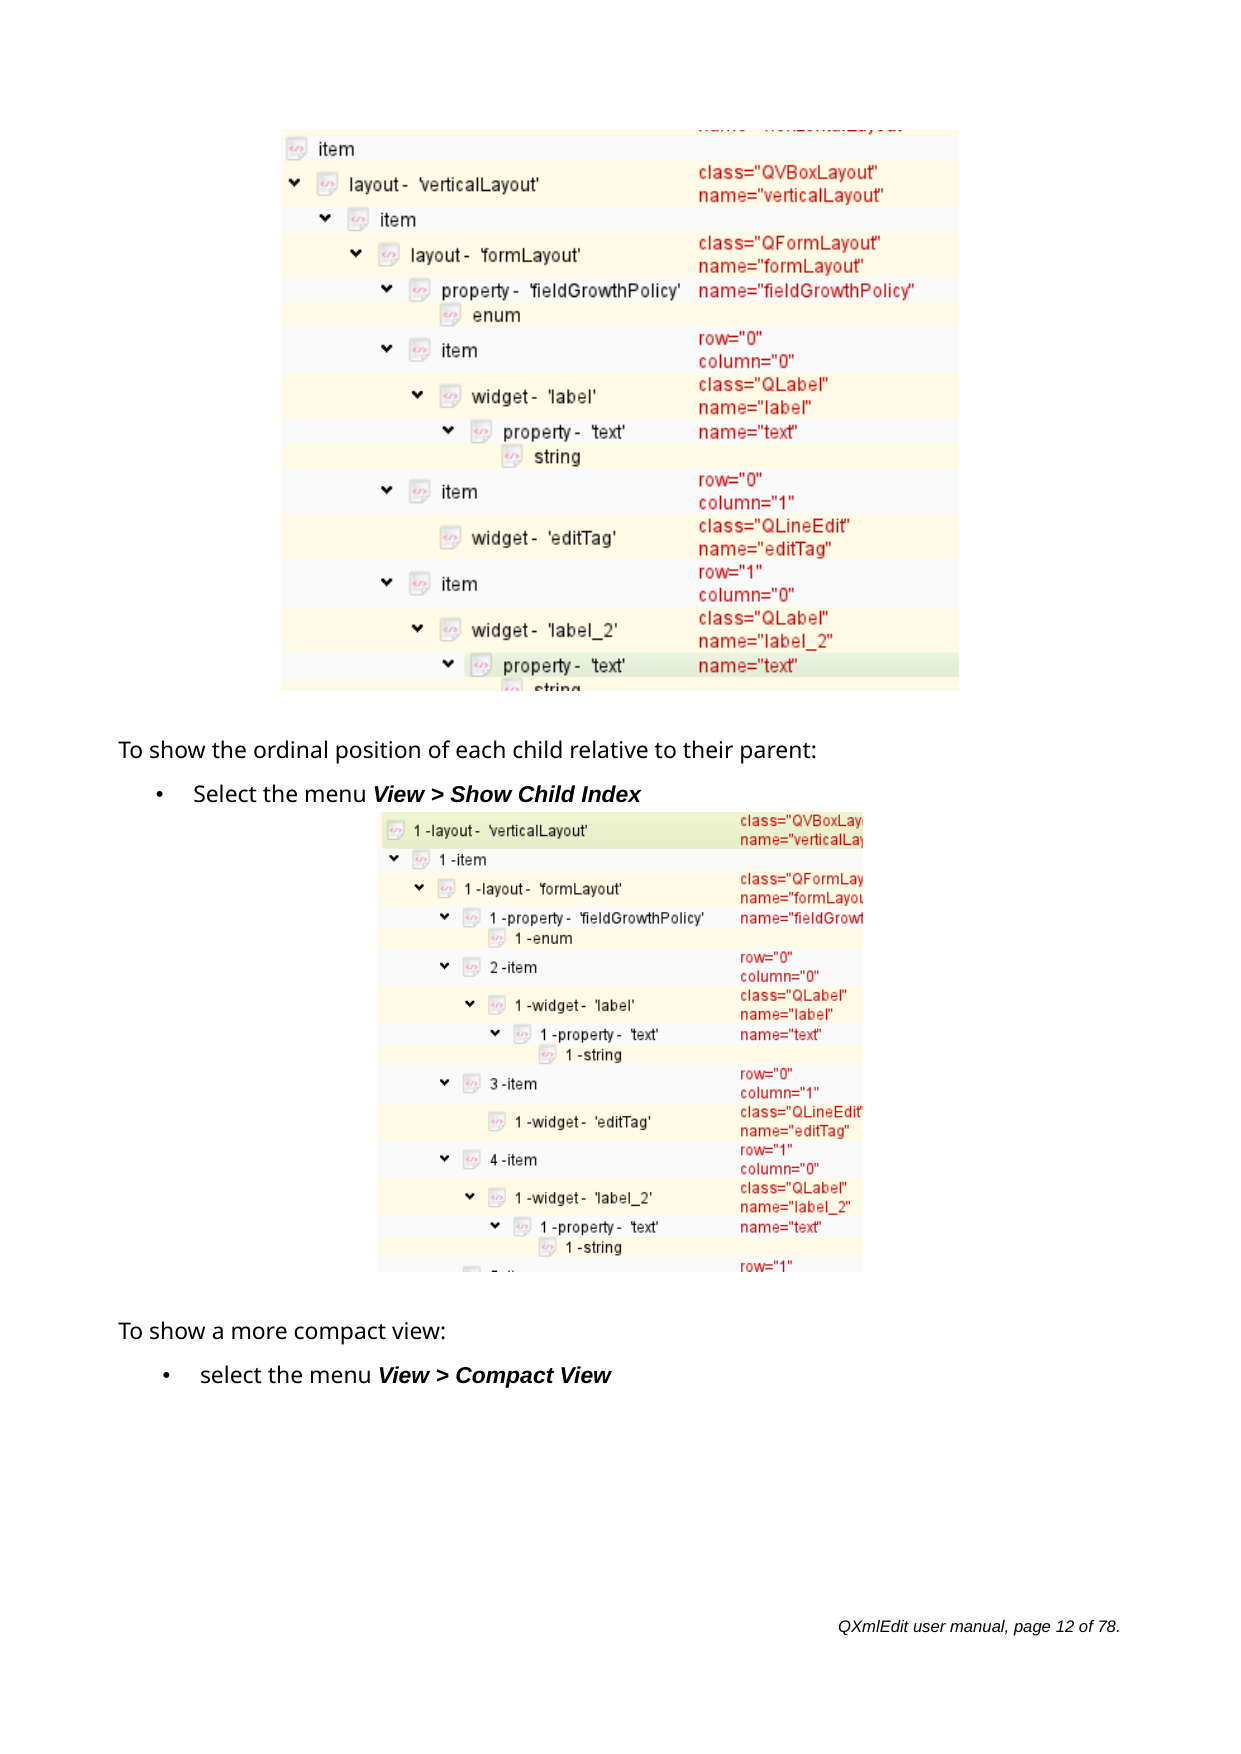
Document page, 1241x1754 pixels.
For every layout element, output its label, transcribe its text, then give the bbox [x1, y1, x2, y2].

picture [280, 130, 960, 691]
text To show a more compact view: [118, 1315, 1122, 1346]
list Select the menu View > Show Child Index [156, 778, 1122, 809]
text To show the ordinal position of each child relative to their parent: [118, 734, 1122, 766]
list select the menu View > Compact View [162, 1359, 1122, 1390]
picture [377, 812, 863, 1272]
